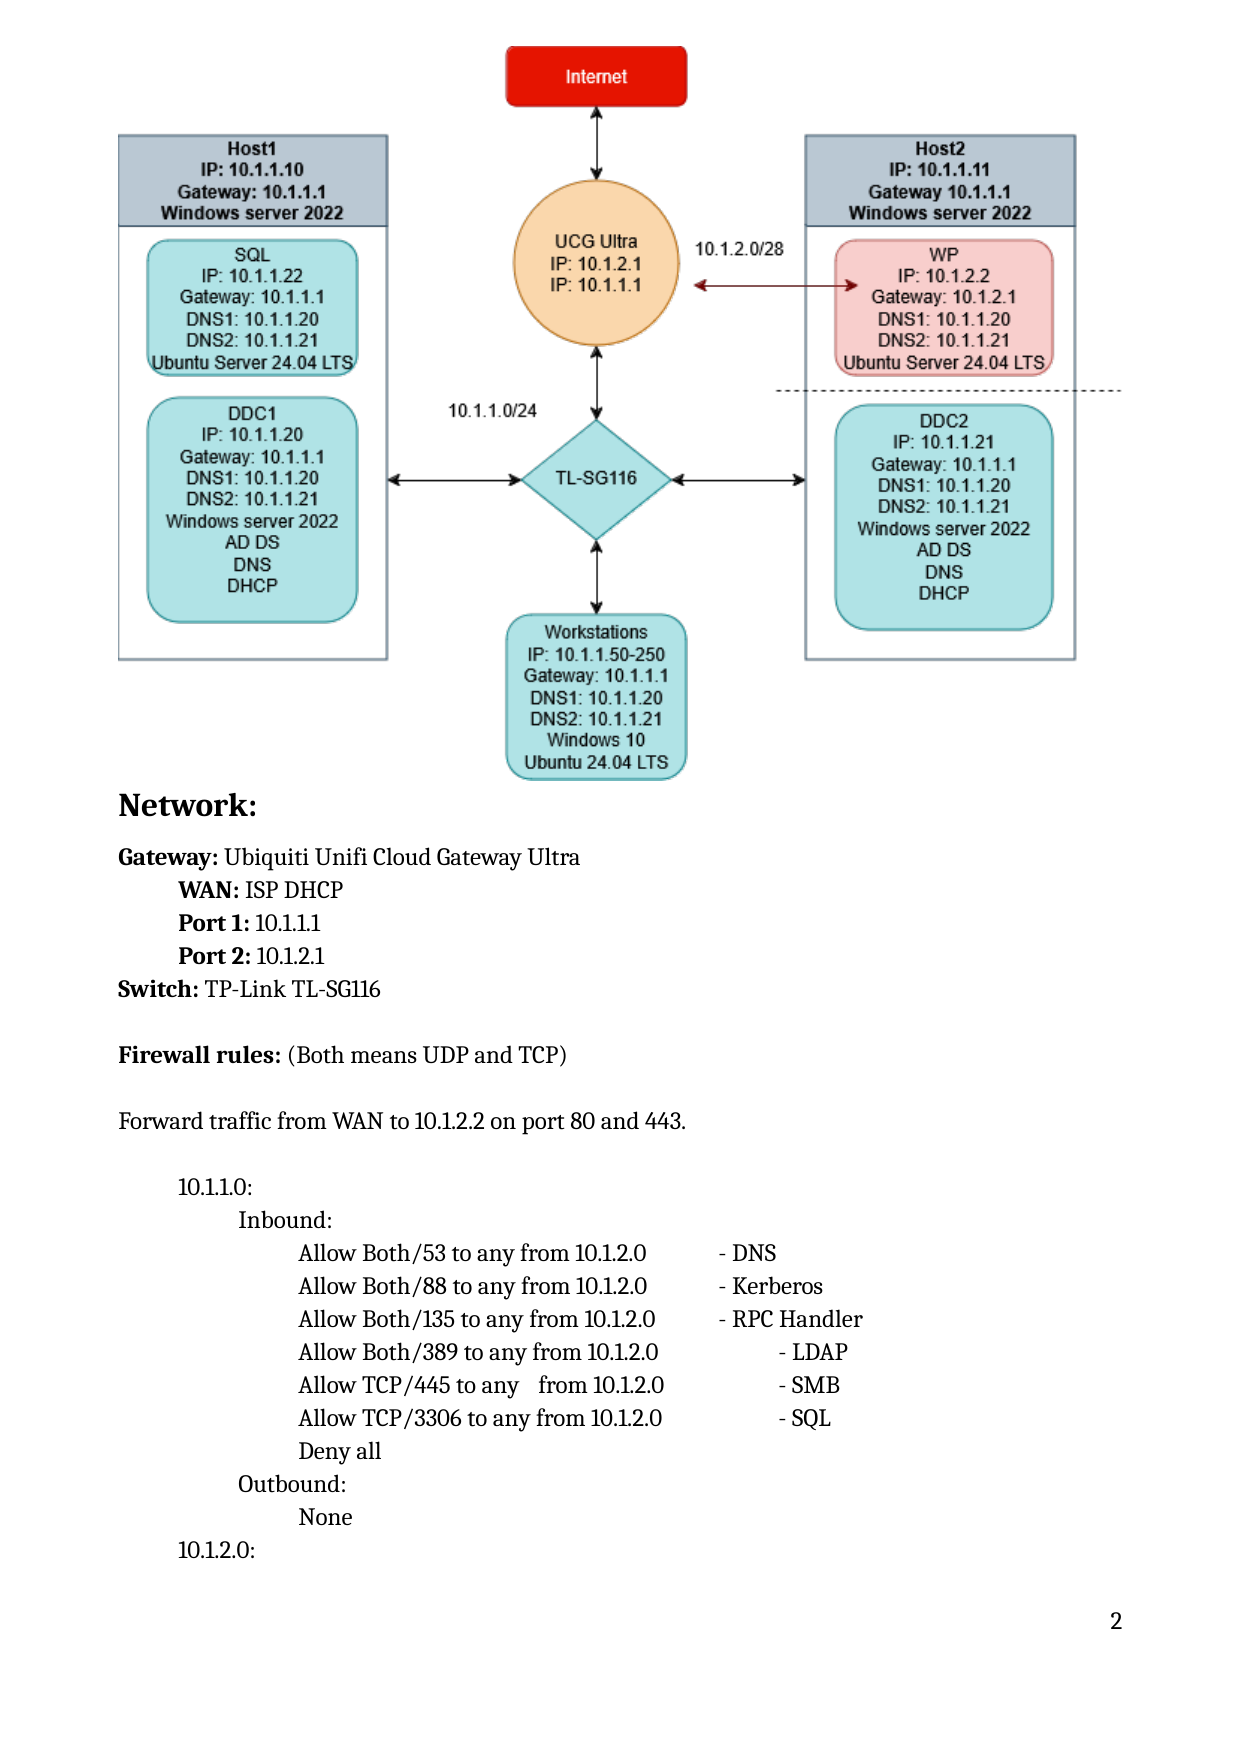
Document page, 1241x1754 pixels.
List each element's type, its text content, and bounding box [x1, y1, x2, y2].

text Gateway: Ubiquiti Unifi Cloud Gateway Ultra [118, 843, 1122, 871]
text 10.1.2.0: [118, 1536, 1122, 1565]
text Allow Both/53 to any from 10.1.2.0 - DNS [118, 1239, 1122, 1268]
text Firewall rules: (Both means UDP and TCP) [118, 1041, 1122, 1069]
text Allow Both/88 to any from 10.1.2.0 - Kerberos [118, 1272, 1122, 1301]
subtitle Network: [118, 781, 1122, 824]
text 10.1.1.0: [118, 1173, 1122, 1202]
text Allow Both/389 to any from 10.1.2.0 - LDAP [118, 1338, 1122, 1367]
text Allow TCP/445 to any from 10.1.2.0 - SMB [118, 1371, 1122, 1400]
text Port 1: 10.1.1.1 [118, 909, 1122, 937]
text Outbound: [118, 1470, 1122, 1499]
text Allow TCP/3306 to any from 10.1.2.0 - SQL [118, 1404, 1122, 1433]
text None [118, 1503, 1122, 1532]
text Inbound: [118, 1206, 1122, 1235]
text Deny all [118, 1437, 1122, 1466]
text Allow Both/135 to any from 10.1.2.0 - RPC Handler [118, 1305, 1122, 1334]
text Port 2: 10.1.2.1 [118, 942, 1122, 971]
text Switch: TP-Link TL-SG116 [118, 975, 1122, 1003]
text Forward traffic from WAN to 10.1.2.2 on port 80 and 443. [118, 1107, 1122, 1136]
picture [118, 46, 1123, 781]
text WAN: ISP DHCP [118, 876, 1122, 904]
